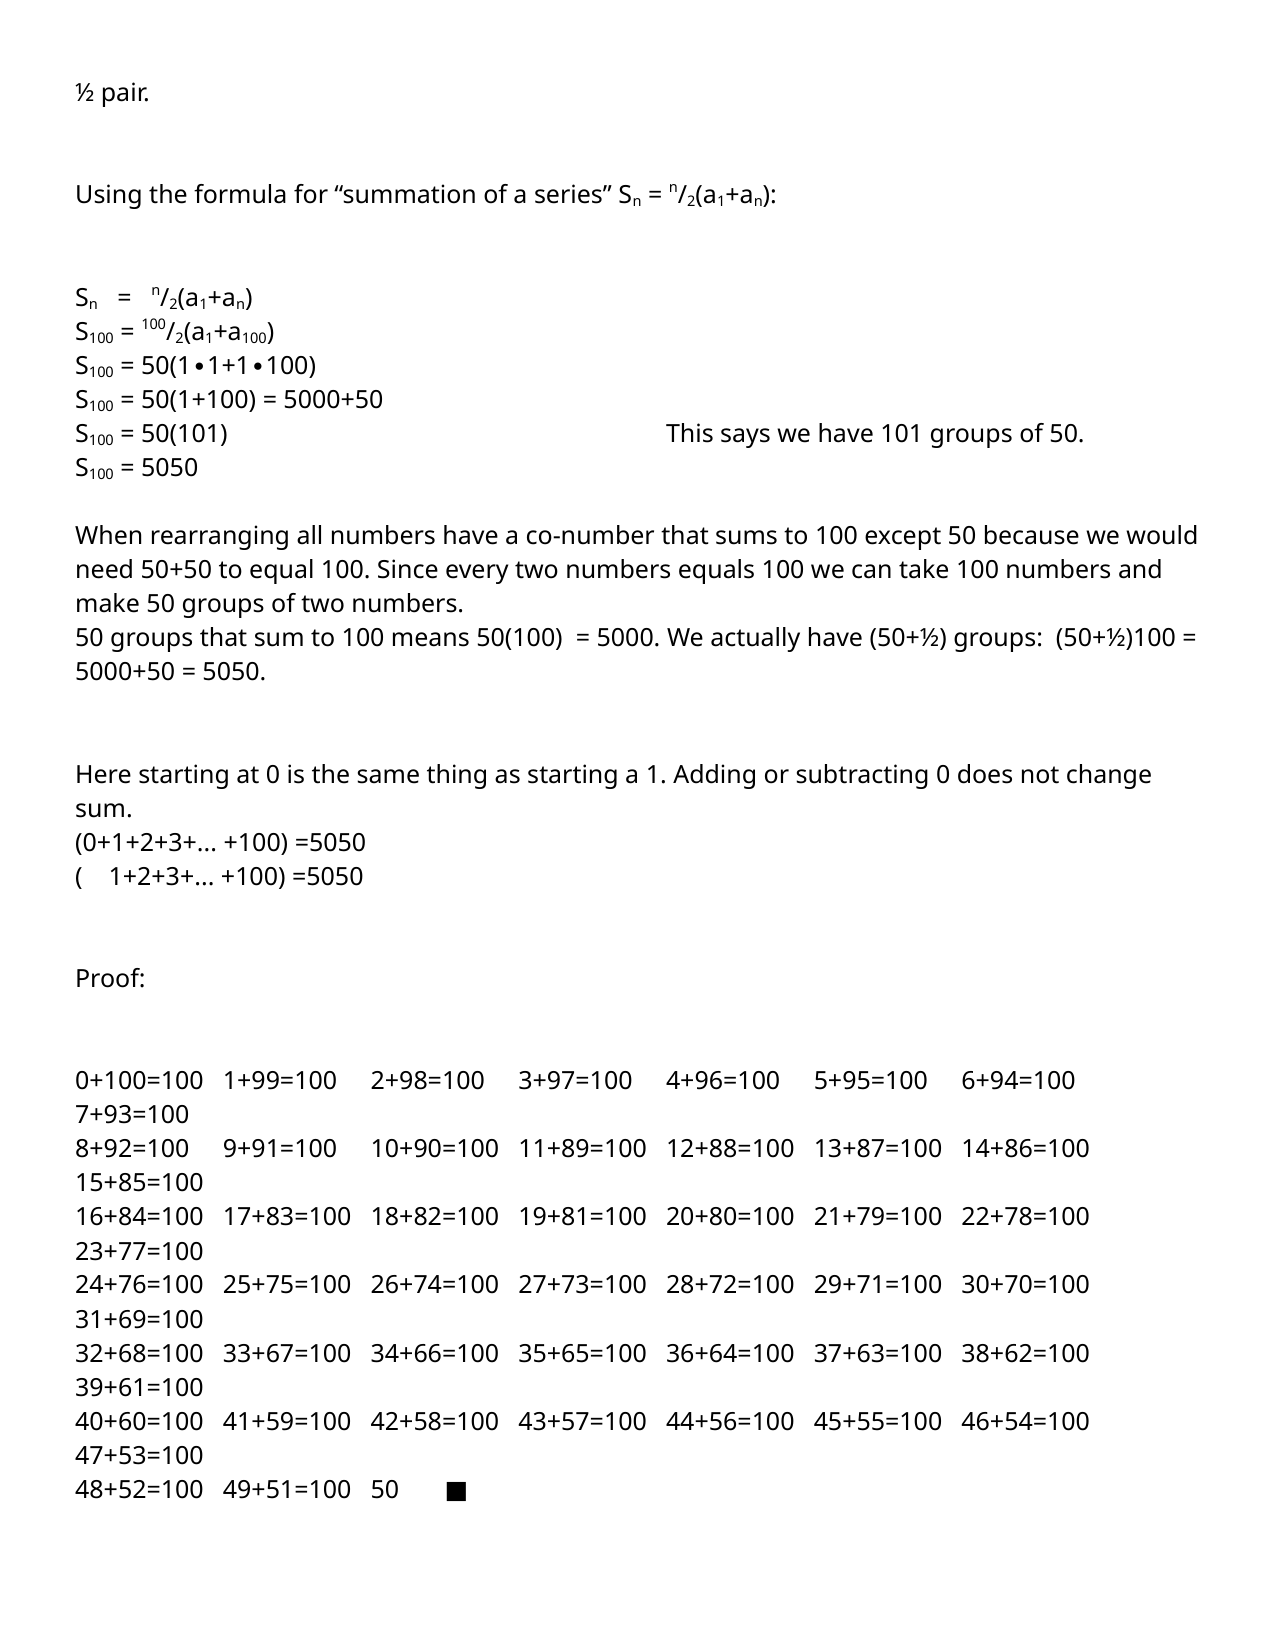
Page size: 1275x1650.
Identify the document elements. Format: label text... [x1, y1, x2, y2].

text 32+68=100 33+67=100 34+66=100 35+65=100 36+64=100 37+63=100 38+62=100 39+61=100 [75, 1335, 1200, 1403]
text S100 = 50(1+100) = 5000+50 [75, 382, 1200, 416]
text 48+52=100 49+51=100 50 ■ [75, 1472, 1200, 1506]
text ( 1+2+3+... +100) =5050 [75, 858, 1200, 892]
text (0+1+2+3+... +100) =5050 [75, 824, 1200, 858]
text Sn = n/2(a1+an) [75, 279, 1200, 313]
text Using the formula for “summation of a series” Sn = n/2(a1+an): [75, 177, 1200, 211]
text S100 = 50(1∙1+1∙100) [75, 347, 1200, 382]
text S100 = 5050 [75, 450, 1200, 484]
text 8+92=100 9+91=100 10+90=100 11+89=100 12+88=100 13+87=100 14+86=100 15+85=100 [75, 1131, 1200, 1199]
text 16+84=100 17+83=100 18+82=100 19+81=100 20+80=100 21+79=100 22+78=100 23+77=100 [75, 1199, 1200, 1267]
text 40+60=100 41+59=100 42+58=100 43+57=100 44+56=100 45+55=100 46+54=100 47+53=100 [75, 1403, 1200, 1472]
text S100 = 50(101) This says we have 101 groups of 50. [75, 416, 1200, 450]
text 24+76=100 25+75=100 26+74=100 27+73=100 28+72=100 29+71=100 30+70=100 31+69=100 [75, 1267, 1200, 1335]
text Proof: [75, 961, 1200, 995]
text ½ pair. [75, 75, 1200, 109]
text 50 groups that sum to 100 means 50(100) = 5000. We actually have (50+½) groups: (50+½)100 = 5000+50 = 5050. [75, 620, 1200, 688]
text When rearranging all numbers have a co-number that sums to 100 except 50 because we would need 50+50 to equal 100. Since every two numbers equals 100 we can take 100 numbers and make 50 groups of two numbers. [75, 518, 1200, 620]
text Here starting at 0 is the same thing as starting a 1. Adding or subtracting 0 does not change sum. [75, 756, 1200, 824]
text S100 = 100/2(a1+a100) [75, 313, 1200, 347]
text 0+100=100 1+99=100 2+98=100 3+97=100 4+96=100 5+95=100 6+94=100 7+93=100 [75, 1063, 1200, 1131]
